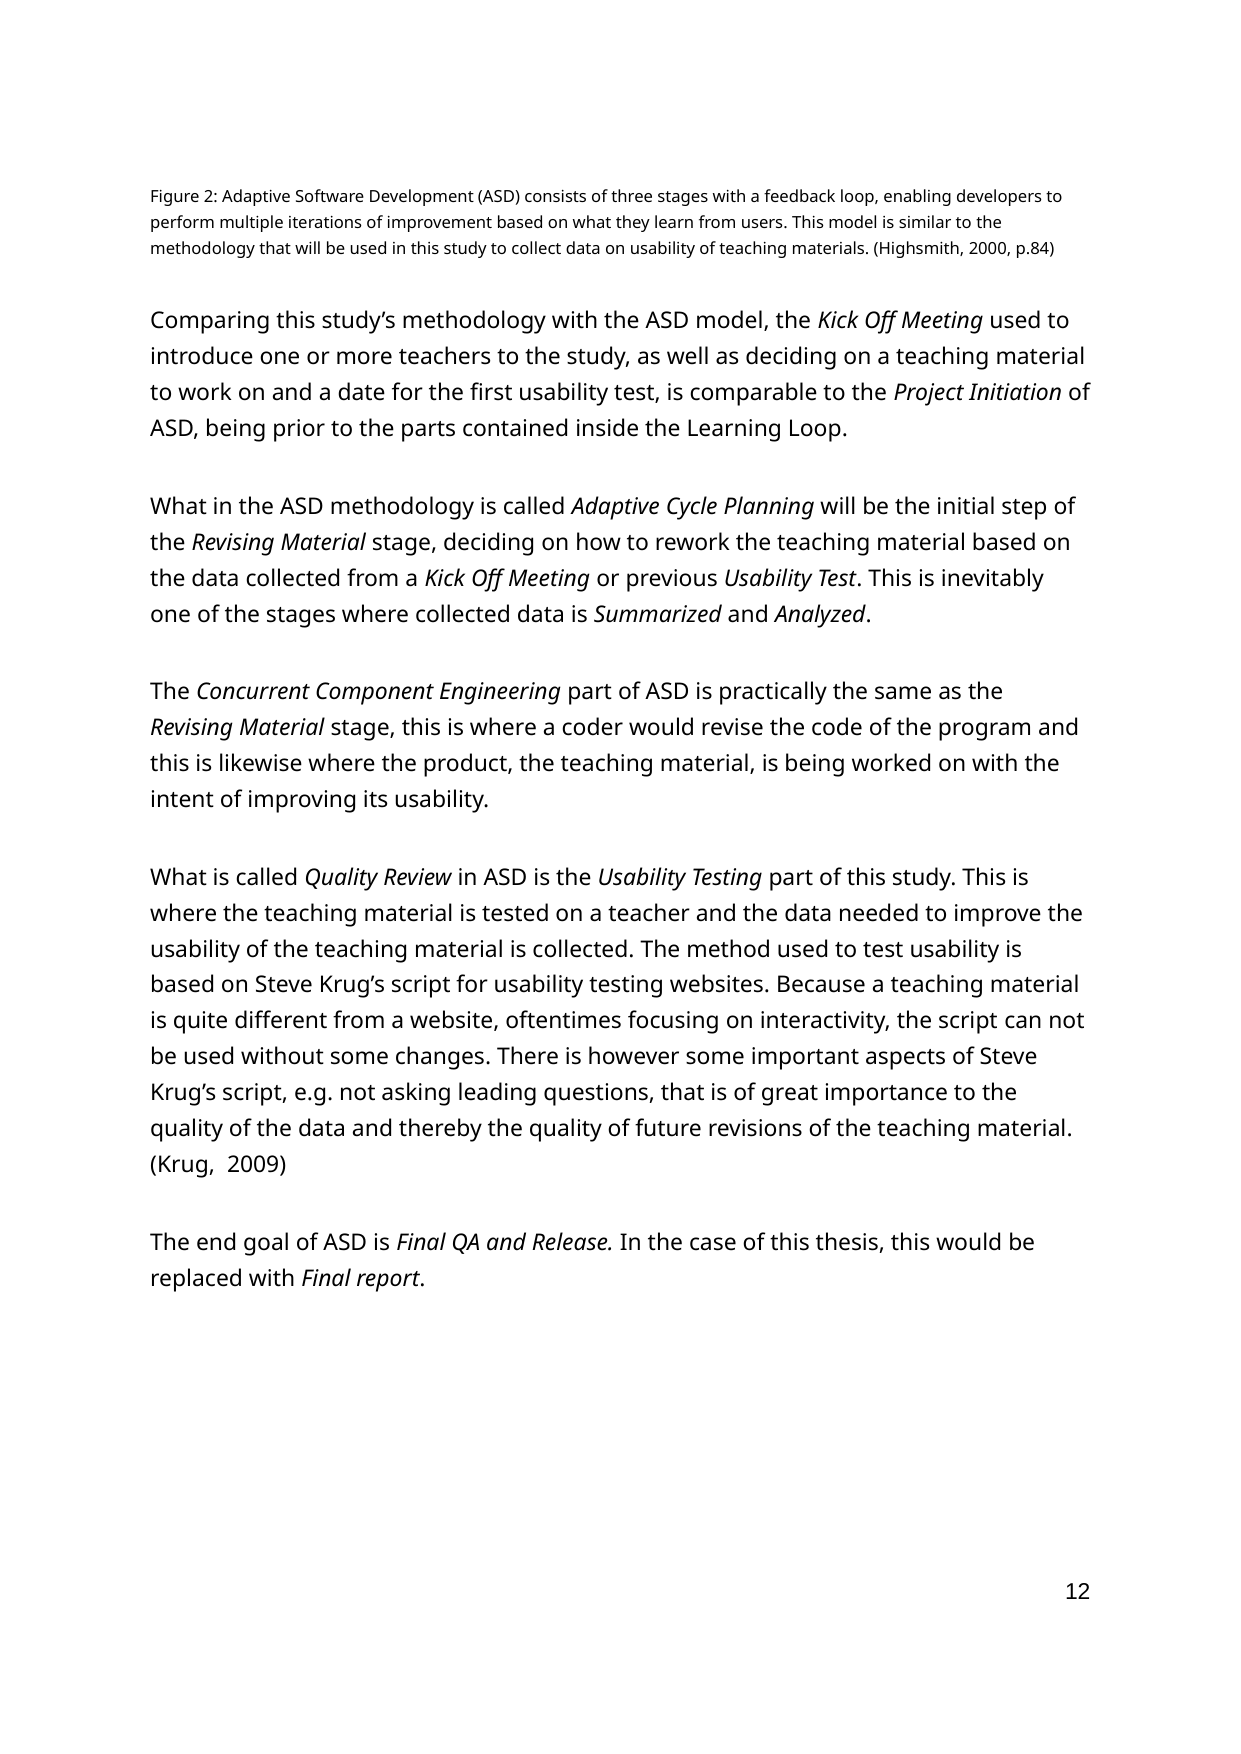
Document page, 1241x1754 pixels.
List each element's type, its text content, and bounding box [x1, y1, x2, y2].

text Comparing this study’s methodology with the ASD model, the Kick Off Meeting used to introduce one or more teachers to the study, as well as deciding on a teaching material to work on and a date for the first usability test, is comparable to the Project Initiation of ASD, being prior to the parts contained inside the Learning Loop. [150, 304, 1090, 443]
text The Concurrent Component Engineering part of ASD is practically the same as the Revising Material stage, this is where a coder would revise the code of the program and this is likewise where the product, the teaching material, is being worked on with the intent of improving its usability. [150, 675, 1090, 814]
text What is called Quality Review in ASD is the Usability Testing part of this study. This is where the teaching material is tested on a teacher and the data needed to improve the usability of the teaching material is collected. The method used to test usability is based on Steve Krug’s script for usability testing websites. Because a teaching material is quite different from a website, oftentimes focusing on interactivity, the script can not be used without some changes. There is however some important aspects of Steve Krug’s script, e.g. not asking leading questions, that is of great importance to the quality of the data and thereby the quality of future revisions of the teaching material. (Krug, 2009) [150, 861, 1090, 1179]
text Figure 2: Adaptive Software Development (ASD) consists of three stages with a feedback loop, enabling developers to perform multiple iterations of improvement based on what they learn from users. This model is similar to the methodology that will be used in this study to collect data on usability of teaching materials. (Highsmith, 2000, p.84) [150, 150, 1090, 259]
text What in the ASD methodology is called Adaptive Cycle Planning will be the initial step of the Revising Material stage, deciding on how to rework the teaching material based on the data collected from a Kick Off Meeting or previous Usability Test. This is inevitably one of the stages where collected data is Summarized and Analyzed. [150, 490, 1090, 629]
text The end goal of ASD is Final QA and Release. In the case of this thesis, this would be replaced with Final report. [150, 1226, 1090, 1293]
